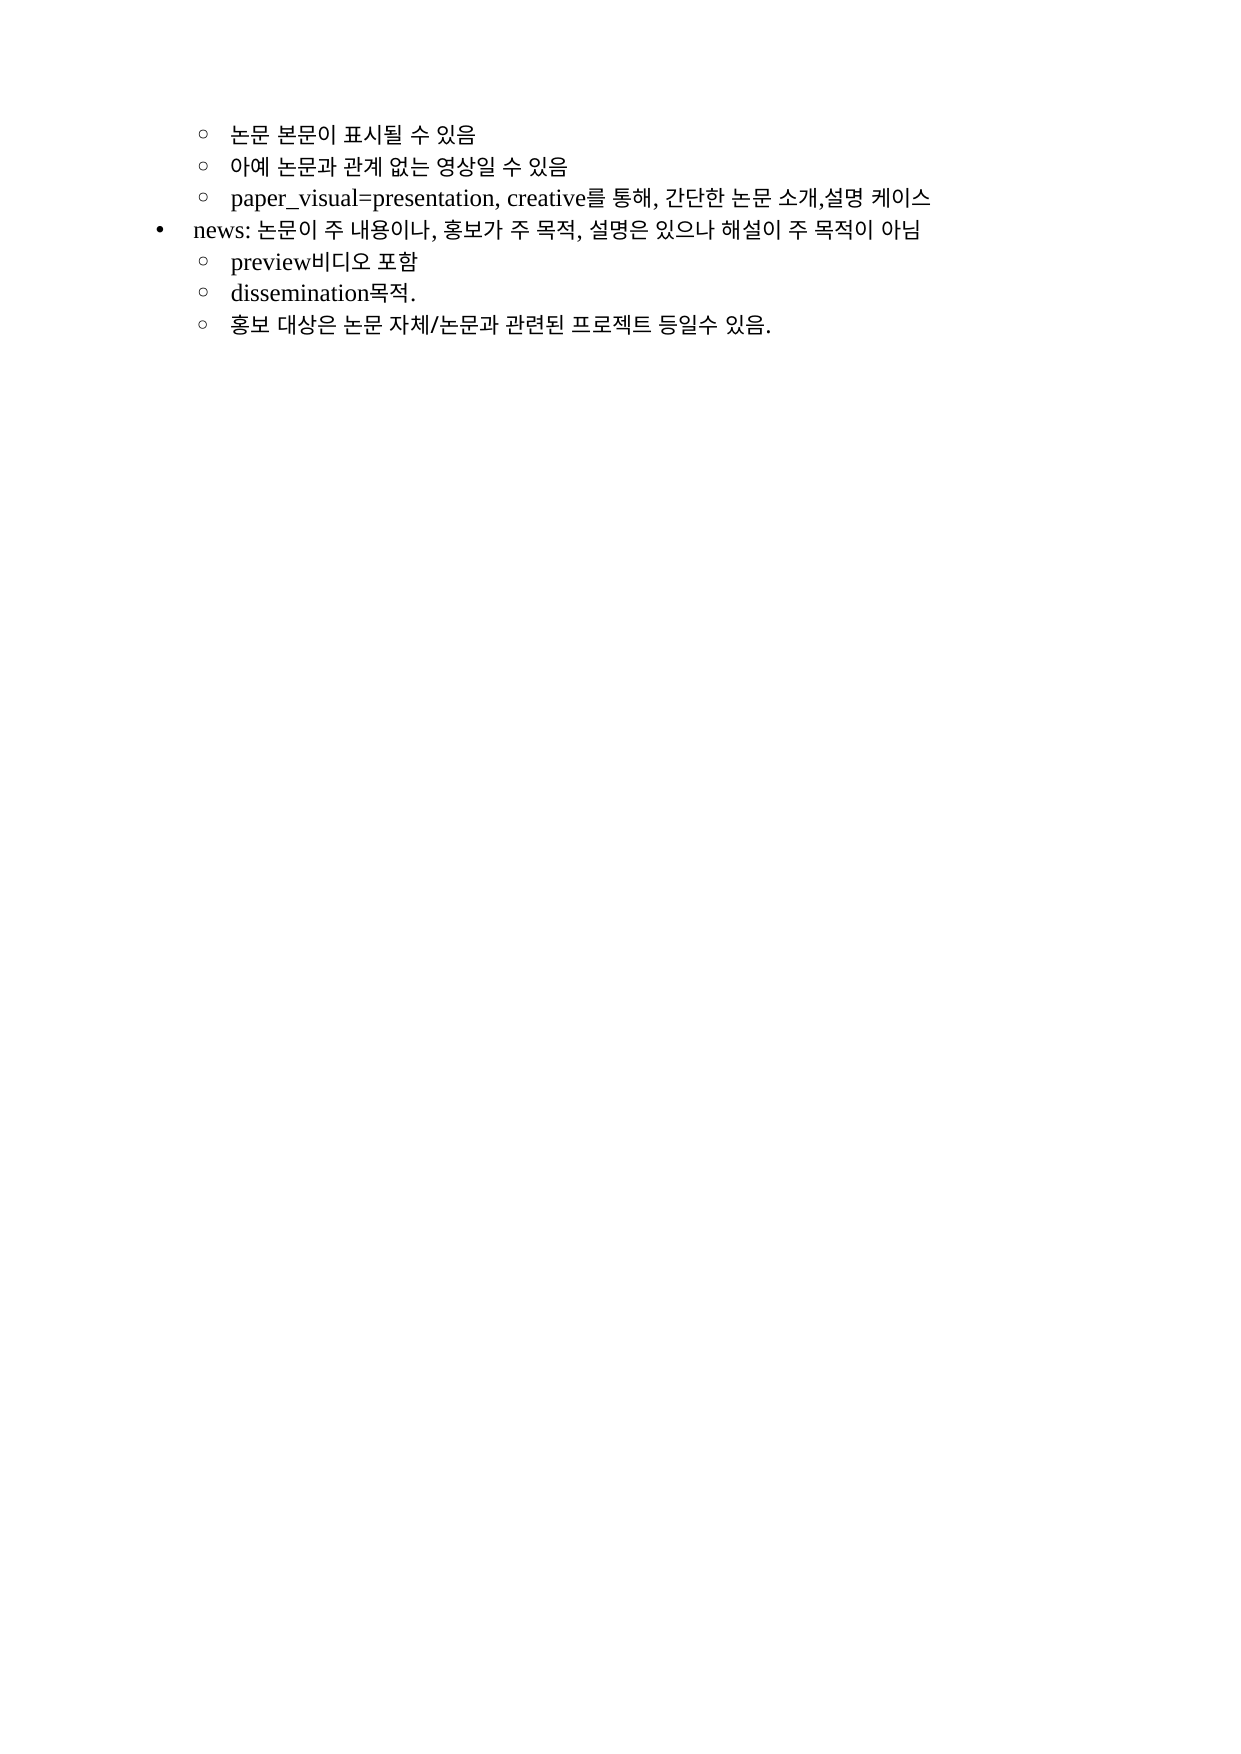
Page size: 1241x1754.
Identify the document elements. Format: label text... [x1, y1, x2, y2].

list 아예 논문과 관계 없는 영상일 수 있음 [193, 150, 1122, 181]
list news: 논문이 주 내용이나, 홍보가 주 목적, 설명은 있으나 해설이 주 목적이 아님 [156, 213, 1122, 245]
list paper_visual=presentation, creative를 통해, 간단한 논문 소개,설명 케이스 [193, 181, 1122, 213]
list preview비디오 포함 [193, 245, 1122, 276]
list 논문 본문이 표시될 수 있음 [193, 118, 1122, 150]
list dissemination목적. [193, 276, 1122, 308]
list 홍보 대상은 논문 자체/논문과 관련된 프로젝트 등일수 있음. [193, 308, 1122, 340]
